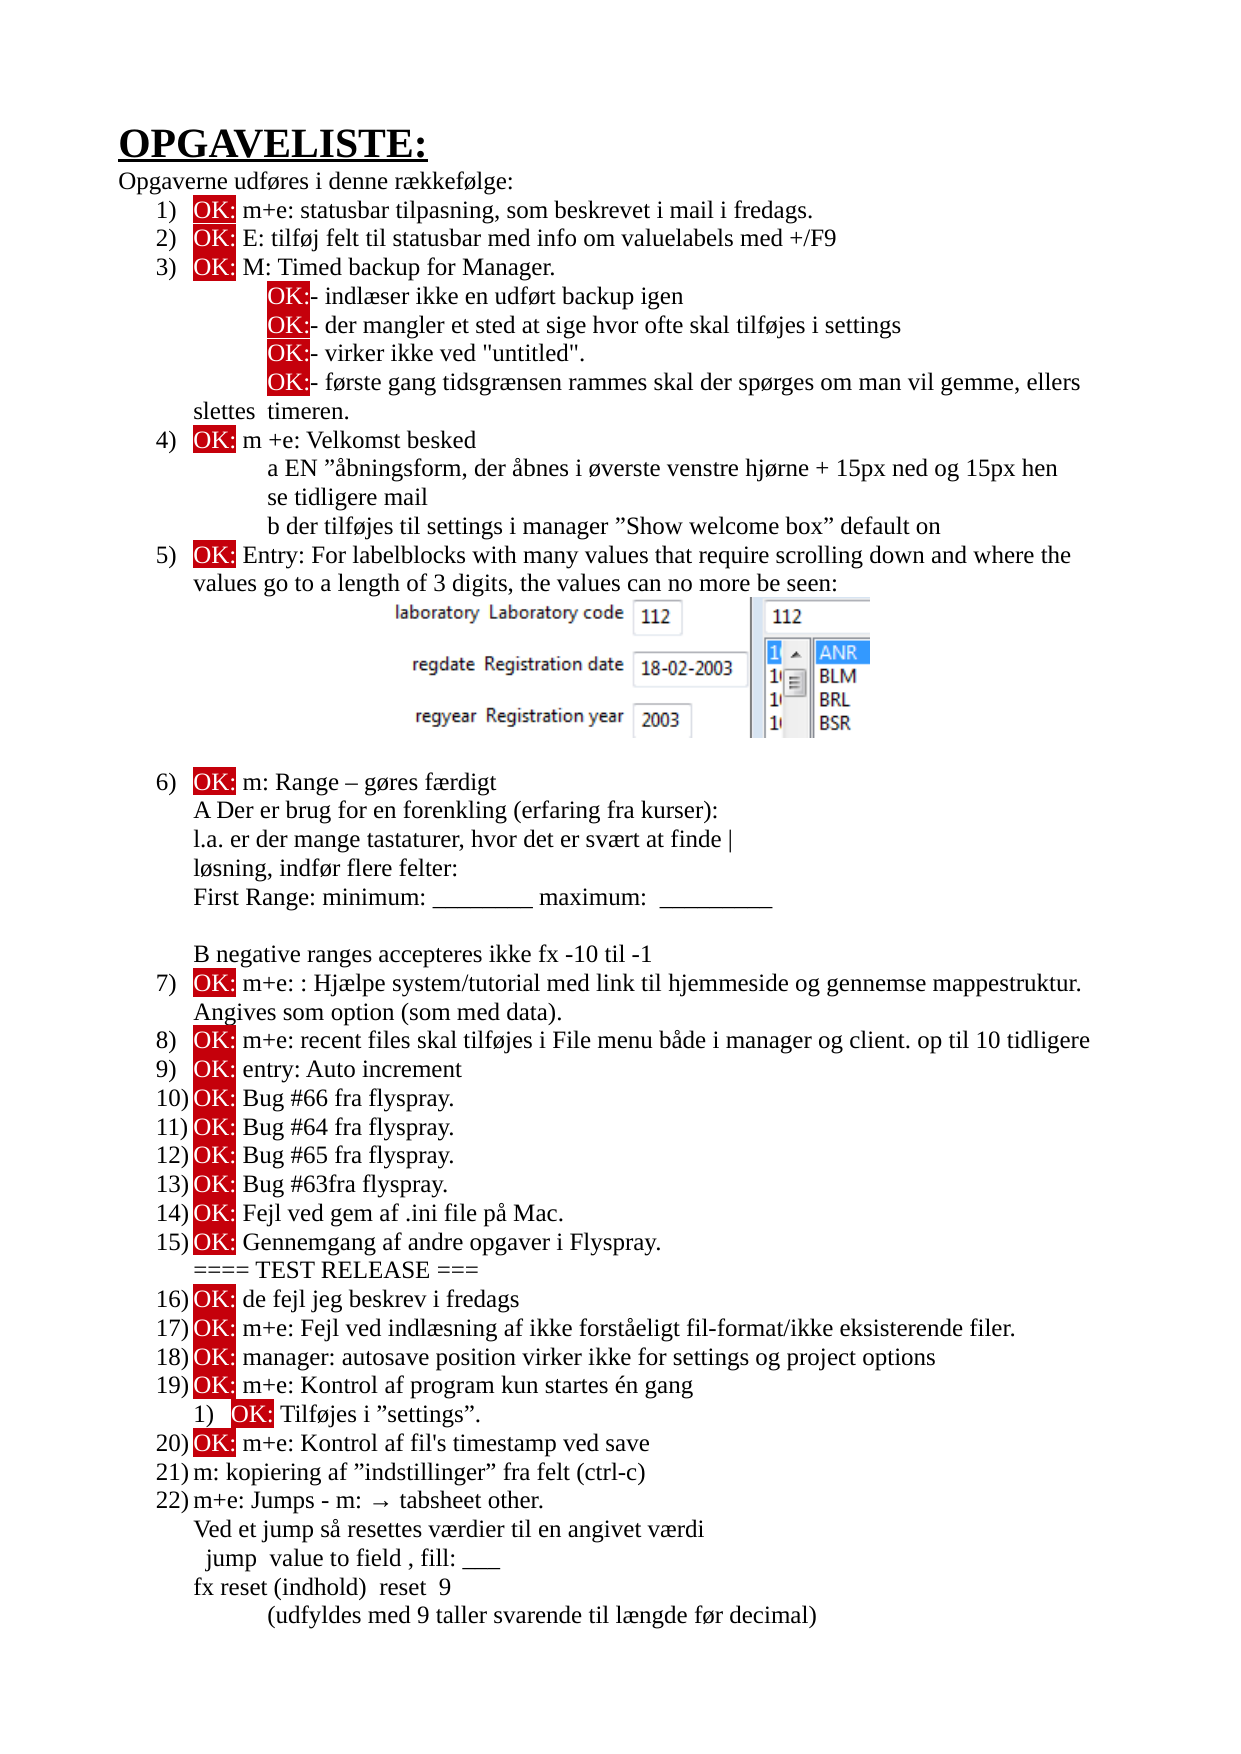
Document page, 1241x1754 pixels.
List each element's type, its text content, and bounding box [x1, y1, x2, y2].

list OK: manager: autosave position virker ikke for settings og project options [156, 1342, 1122, 1370]
list OK: m+e: recent files skal tilføjes i File menu både i manager og client. op til 10 tidligere [156, 1025, 1122, 1054]
list OK: m+e: Fejl ved indlæsning af ikke forståeligt fil-format/ikke eksisterende filer. [156, 1313, 1122, 1342]
list b der tilføjes til settings i manager ”Show welcome box” default on [156, 511, 1122, 540]
list m: kopiering af ”indstillinger” fra felt (ctrl-c) [156, 1457, 1122, 1485]
picture [370, 597, 870, 738]
list a EN ”åbningsform, der åbnes i øverste venstre hjørne + 15px ned og 15px hen [156, 453, 1122, 482]
list OK: M: Timed backup for Manager. [156, 252, 1122, 281]
list OK: m+e: Kontrol af program kun startes én gang [156, 1370, 1122, 1399]
list OK: m: Range – gøres færdigt A Der er brug for en forenkling (erfaring fra kurser): [156, 767, 1122, 824]
list OK:- der mangler et sted at sige hvor ofte skal tilføjes i settings [156, 310, 1122, 338]
list OK: m+e: : Hjælpe system/tutorial med link til hjemmeside og gennemse mappestruktur. Angives som option (som med data). [156, 968, 1122, 1025]
list løsning, indfør flere felter: [156, 853, 1122, 882]
list OK: Tilføjes i ”settings”. [193, 1399, 1122, 1428]
list se tidligere mail [156, 482, 1122, 511]
list OK: Bug #66 fra flyspray. [156, 1083, 1122, 1112]
list OK: entry: Auto increment [156, 1054, 1122, 1083]
text Opgaverne udføres i denne rækkefølge: [118, 166, 1122, 195]
list OK: m+e: Kontrol af fil's timestamp ved save [156, 1428, 1122, 1457]
list l.a. er der mange tastaturer, hvor det er svært at finde | [156, 824, 1122, 853]
list OK: Bug #64 fra flyspray. [156, 1112, 1122, 1140]
list m+e: Jumps - m: → tabsheet other. Ved et jump så resettes værdier til en angivet værdi jump value to field , fill: ___ fx reset (indhold) reset 9 (udfyldes med 9 taller svarende til længde før decimal) [156, 1485, 1122, 1629]
list OK:- virker ikke ved "untitled". [156, 338, 1122, 367]
list OK: E: tilføj felt til statusbar med info om valuelabels med +/F9 [156, 223, 1122, 252]
list OK: de fejl jeg beskrev i fredags [156, 1284, 1122, 1313]
list B negative ranges accepteres ikke fx -10 til -1 [156, 910, 1122, 968]
list OK:- indlæser ikke en udført backup igen [156, 281, 1122, 310]
list OK: Entry: For labelblocks with many values that require scrolling down and where the values go to a length of 3 digits, the values can no more be seen: [156, 540, 1122, 597]
list OK: Bug #63fra flyspray. [156, 1169, 1122, 1198]
list OK:- første gang tidsgrænsen rammes skal der spørges om man vil gemme, ellers slettes timeren. [156, 367, 1122, 425]
list OK: m+e: statusbar tilpasning, som beskrevet i mail i fredags. [156, 195, 1122, 223]
list First Range: minimum: ________ maximum: _________ [156, 882, 1122, 910]
text OPGAVELISTE: [118, 118, 1122, 166]
list OK: Fejl ved gem af .ini file på Mac. [156, 1198, 1122, 1227]
list OK: Gennemgang af andre opgaver i Flyspray. ==== TEST RELEASE === [156, 1227, 1122, 1284]
list OK: m +e: Velkomst besked [156, 425, 1122, 453]
list OK: Bug #65 fra flyspray. [156, 1140, 1122, 1169]
